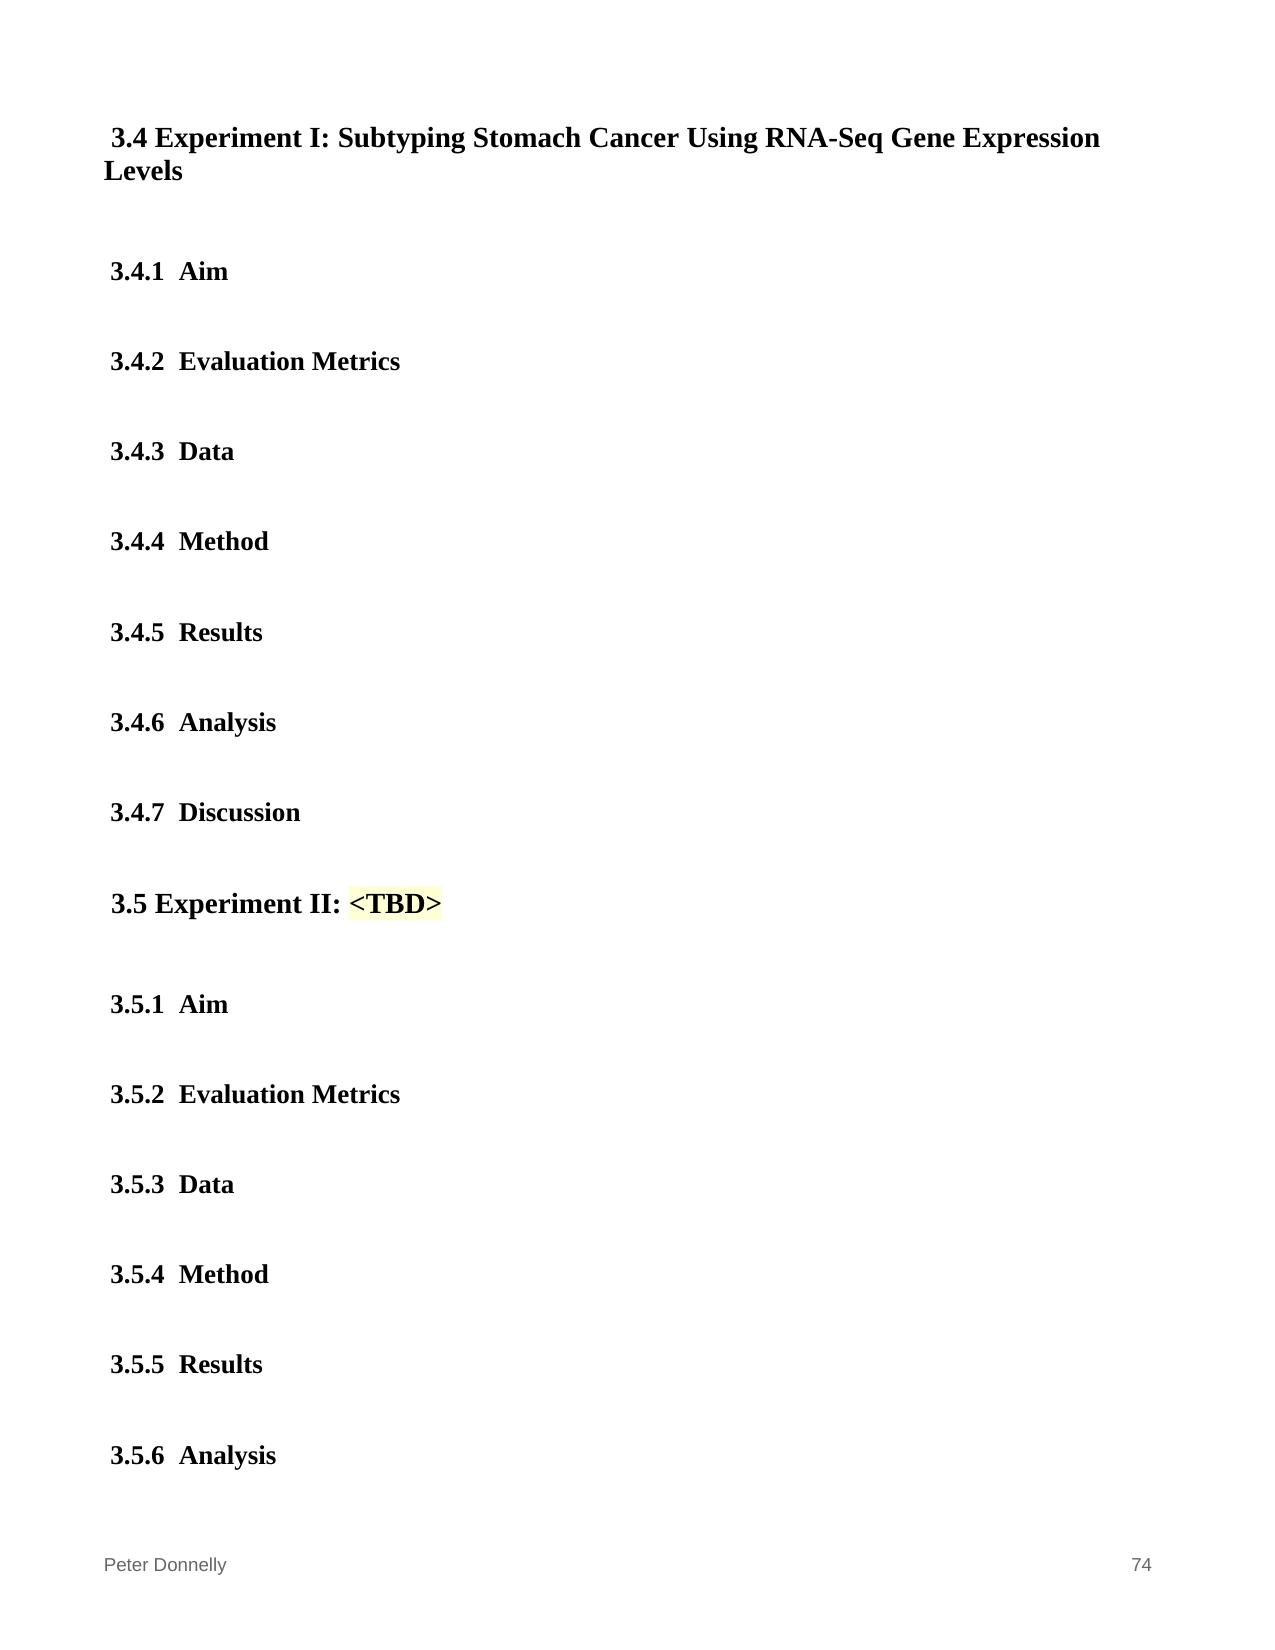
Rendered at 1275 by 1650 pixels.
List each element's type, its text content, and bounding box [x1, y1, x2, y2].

subtitle Analysis [103, 1439, 1181, 1470]
subtitle Experiment II: <TBD> [103, 886, 1181, 920]
subtitle Analysis [103, 706, 1181, 737]
subtitle Data [103, 1168, 1181, 1199]
subtitle Method [103, 1258, 1181, 1289]
subtitle Results [103, 616, 1181, 647]
subtitle Method [103, 525, 1181, 557]
subtitle Results [103, 1348, 1181, 1380]
subtitle Aim [103, 255, 1181, 286]
subtitle Evaluation Metrics [103, 1078, 1181, 1109]
subtitle Discussion [103, 796, 1181, 827]
subtitle Evaluation Metrics [103, 345, 1181, 376]
subtitle Data [103, 435, 1181, 466]
subtitle Aim [103, 988, 1181, 1019]
subtitle Experiment I: Subtyping Stomach Cancer Using RNA-Seq Gene Expression Levels [103, 120, 1181, 187]
